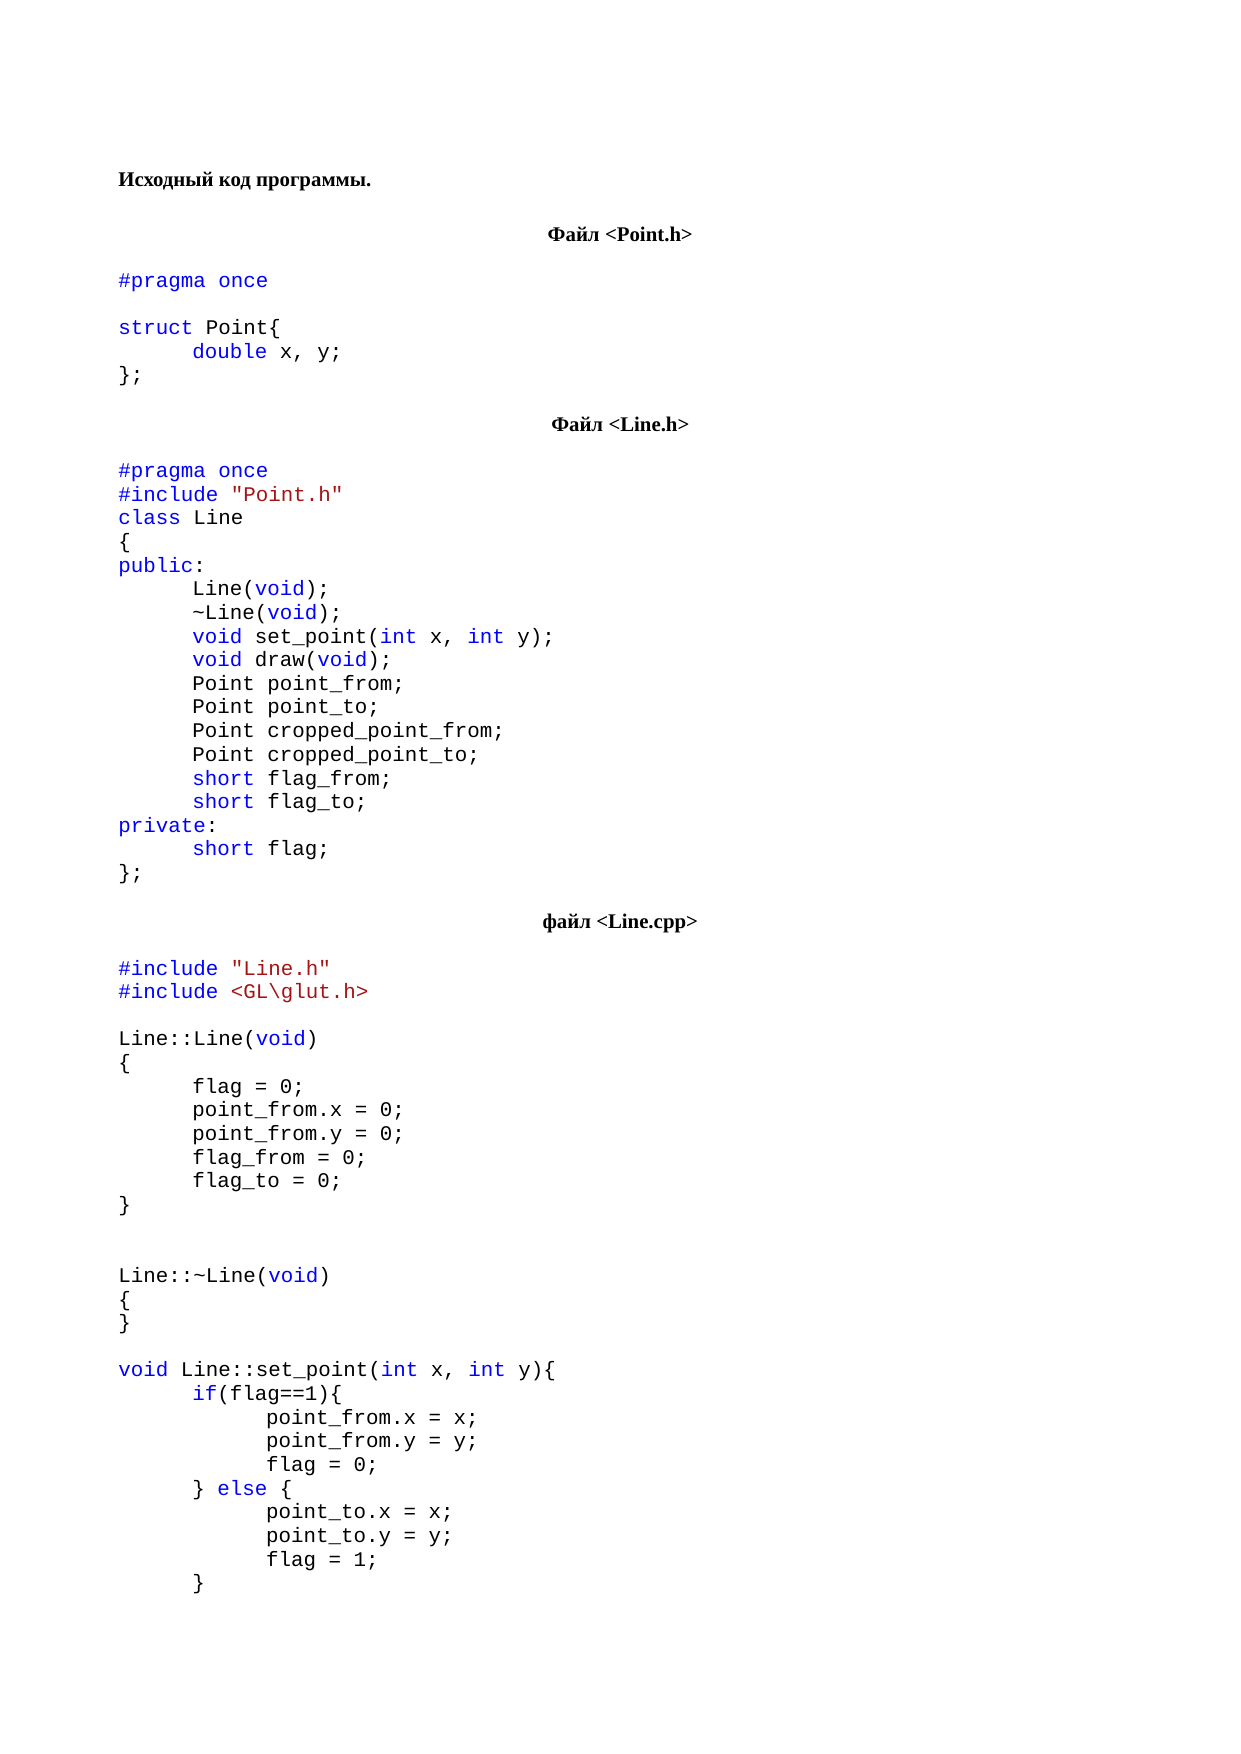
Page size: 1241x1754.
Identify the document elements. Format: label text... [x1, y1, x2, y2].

text point_to.y = y; [118, 1525, 1122, 1549]
text if(flag==1){ [118, 1383, 1122, 1407]
text } [118, 1194, 1122, 1218]
text point_from.x = x; [118, 1407, 1122, 1430]
text Файл <Point.h> [118, 222, 1122, 246]
text flag = 0; [118, 1454, 1122, 1478]
text struct Point{ [118, 317, 1122, 341]
text #include "Line.h" [118, 957, 1122, 981]
text Line::~Line(void) [118, 1265, 1122, 1288]
text #include "Point.h" [118, 484, 1122, 507]
text Point cropped_point_to; [118, 744, 1122, 767]
text { [118, 1052, 1122, 1076]
text point_from.y = y; [118, 1430, 1122, 1454]
text class Line [118, 507, 1122, 531]
text Point point_from; [118, 673, 1122, 697]
text void draw(void); [118, 649, 1122, 673]
text { [118, 1288, 1122, 1312]
text файл <Line.cpp> [118, 909, 1122, 933]
text public: [118, 555, 1122, 578]
text #pragma once [118, 270, 1122, 293]
text void Line::set_point(int x, int y){ [118, 1359, 1122, 1383]
text ~Line(void); [118, 602, 1122, 626]
text }; [118, 862, 1122, 886]
text } else { [118, 1478, 1122, 1501]
text Line(void); [118, 578, 1122, 602]
text } [118, 1312, 1122, 1336]
text short flag_to; [118, 791, 1122, 815]
text #pragma once [118, 460, 1122, 484]
text #include <GL\glut.h> [118, 981, 1122, 1005]
text flag_from = 0; [118, 1147, 1122, 1170]
text point_from.x = 0; [118, 1099, 1122, 1123]
text double x, y; [118, 341, 1122, 364]
text flag_to = 0; [118, 1170, 1122, 1194]
text short flag_from; [118, 767, 1122, 791]
text { [118, 531, 1122, 555]
text Line::Line(void) [118, 1028, 1122, 1052]
text point_from.y = 0; [118, 1123, 1122, 1147]
text private: [118, 815, 1122, 838]
text } [118, 1572, 1122, 1596]
text point_to.x = x; [118, 1501, 1122, 1525]
text short flag; [118, 838, 1122, 862]
subtitle Исходный код программы. [118, 167, 1122, 191]
text Point point_to; [118, 697, 1122, 720]
text void set_point(int x, int y); [118, 626, 1122, 649]
text flag = 0; [118, 1076, 1122, 1099]
text }; [118, 364, 1122, 388]
text flag = 1; [118, 1549, 1122, 1572]
text Файл <Line.h> [118, 412, 1122, 436]
text Point cropped_point_from; [118, 720, 1122, 744]
